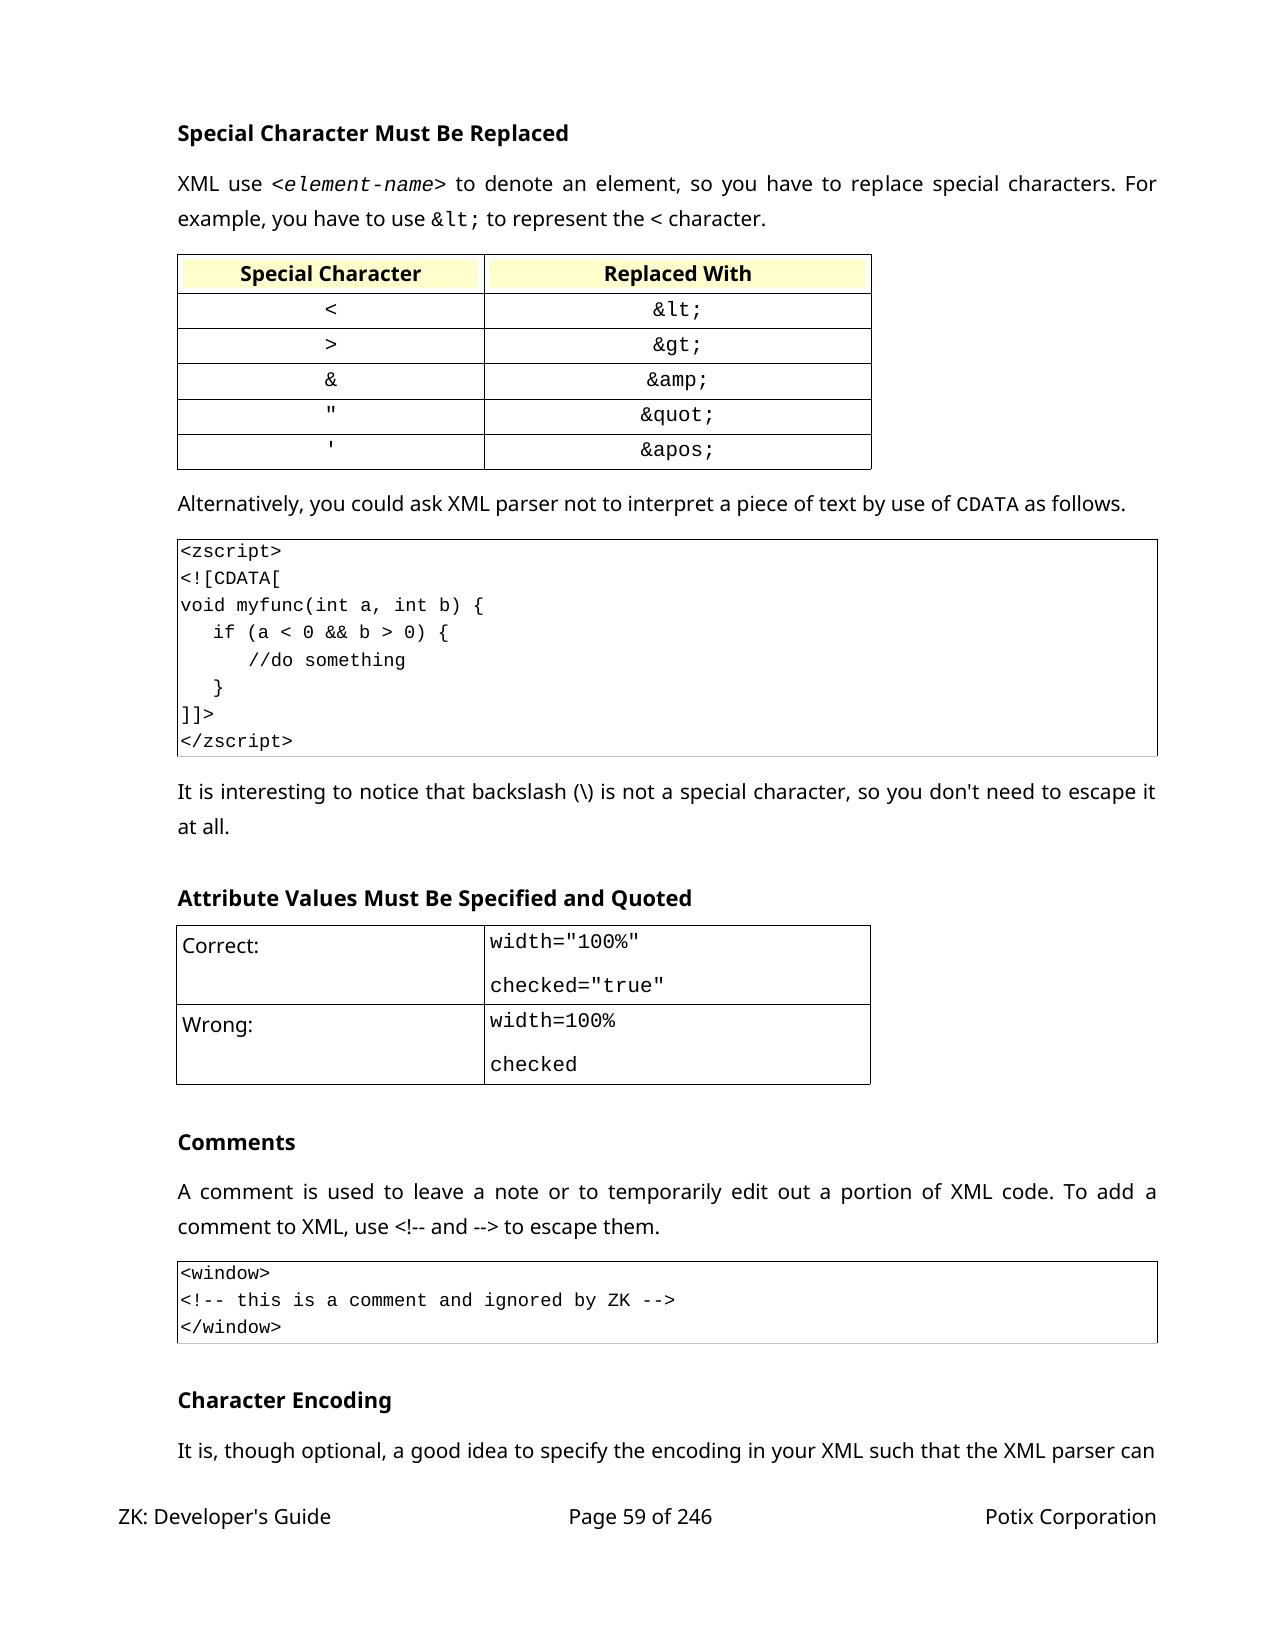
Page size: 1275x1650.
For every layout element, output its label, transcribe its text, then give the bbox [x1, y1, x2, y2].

table_cell &gt; [485, 329, 871, 363]
table_cell &amp; [485, 364, 871, 399]
table_cell width=100% checked [485, 1005, 870, 1084]
table_cell &quot; [485, 400, 871, 434]
table_cell &lt; [485, 294, 871, 328]
subtitle Character Encoding [177, 1385, 1157, 1415]
text } [178, 674, 1157, 699]
text void myfunc(int a, int b) { [178, 593, 1157, 617]
text XML use <element-name> to denote an element, so you have to replace special characters. For example, you have to use &lt; to represent the < character. [177, 169, 1157, 233]
table_cell & [178, 364, 484, 399]
subtitle Attribute Values Must Be Specified and Quoted [177, 883, 1157, 913]
text A comment is used to leave a note or to temporarily edit out a portion of XML code. To add a comment to XML, use <!-- and --> to escape them. [177, 1177, 1157, 1240]
text <window> [178, 1262, 1157, 1285]
table_cell > [178, 329, 484, 363]
text </window> [178, 1315, 1157, 1343]
text <zscript> [178, 540, 1157, 563]
text Alternatively, you could ask XML parser not to interpret a piece of text by use of CDATA as follows. [177, 489, 1157, 518]
table_cell Wrong: [177, 1005, 484, 1084]
table_header width="100%" checked="true" [485, 926, 870, 1004]
table_cell &apos; [485, 435, 871, 469]
subtitle Special Character Must Be Replaced [177, 118, 1157, 148]
text <!-- this is a comment and ignored by ZK --> [178, 1288, 1157, 1312]
text ]]> [178, 702, 1157, 726]
table_header Special Character [178, 255, 484, 293]
text It is interesting to notice that backslash (\) is not a special character, so you don't need to escape it at all. [177, 777, 1157, 840]
text if (a < 0 && b > 0) { [178, 620, 1157, 644]
text <![CDATA[ [178, 566, 1157, 590]
table_cell " [178, 400, 484, 434]
table_header Correct: [177, 926, 484, 1004]
text </zscript> [178, 729, 1157, 756]
text It is, though optional, a good idea to specify the encoding in your XML such that the XML parser can [177, 1436, 1157, 1464]
text //do something [178, 647, 1157, 672]
table_header Replaced With [485, 255, 871, 293]
table_cell ' [178, 435, 484, 469]
subtitle Comments [177, 1126, 1157, 1156]
table_cell < [178, 294, 484, 328]
